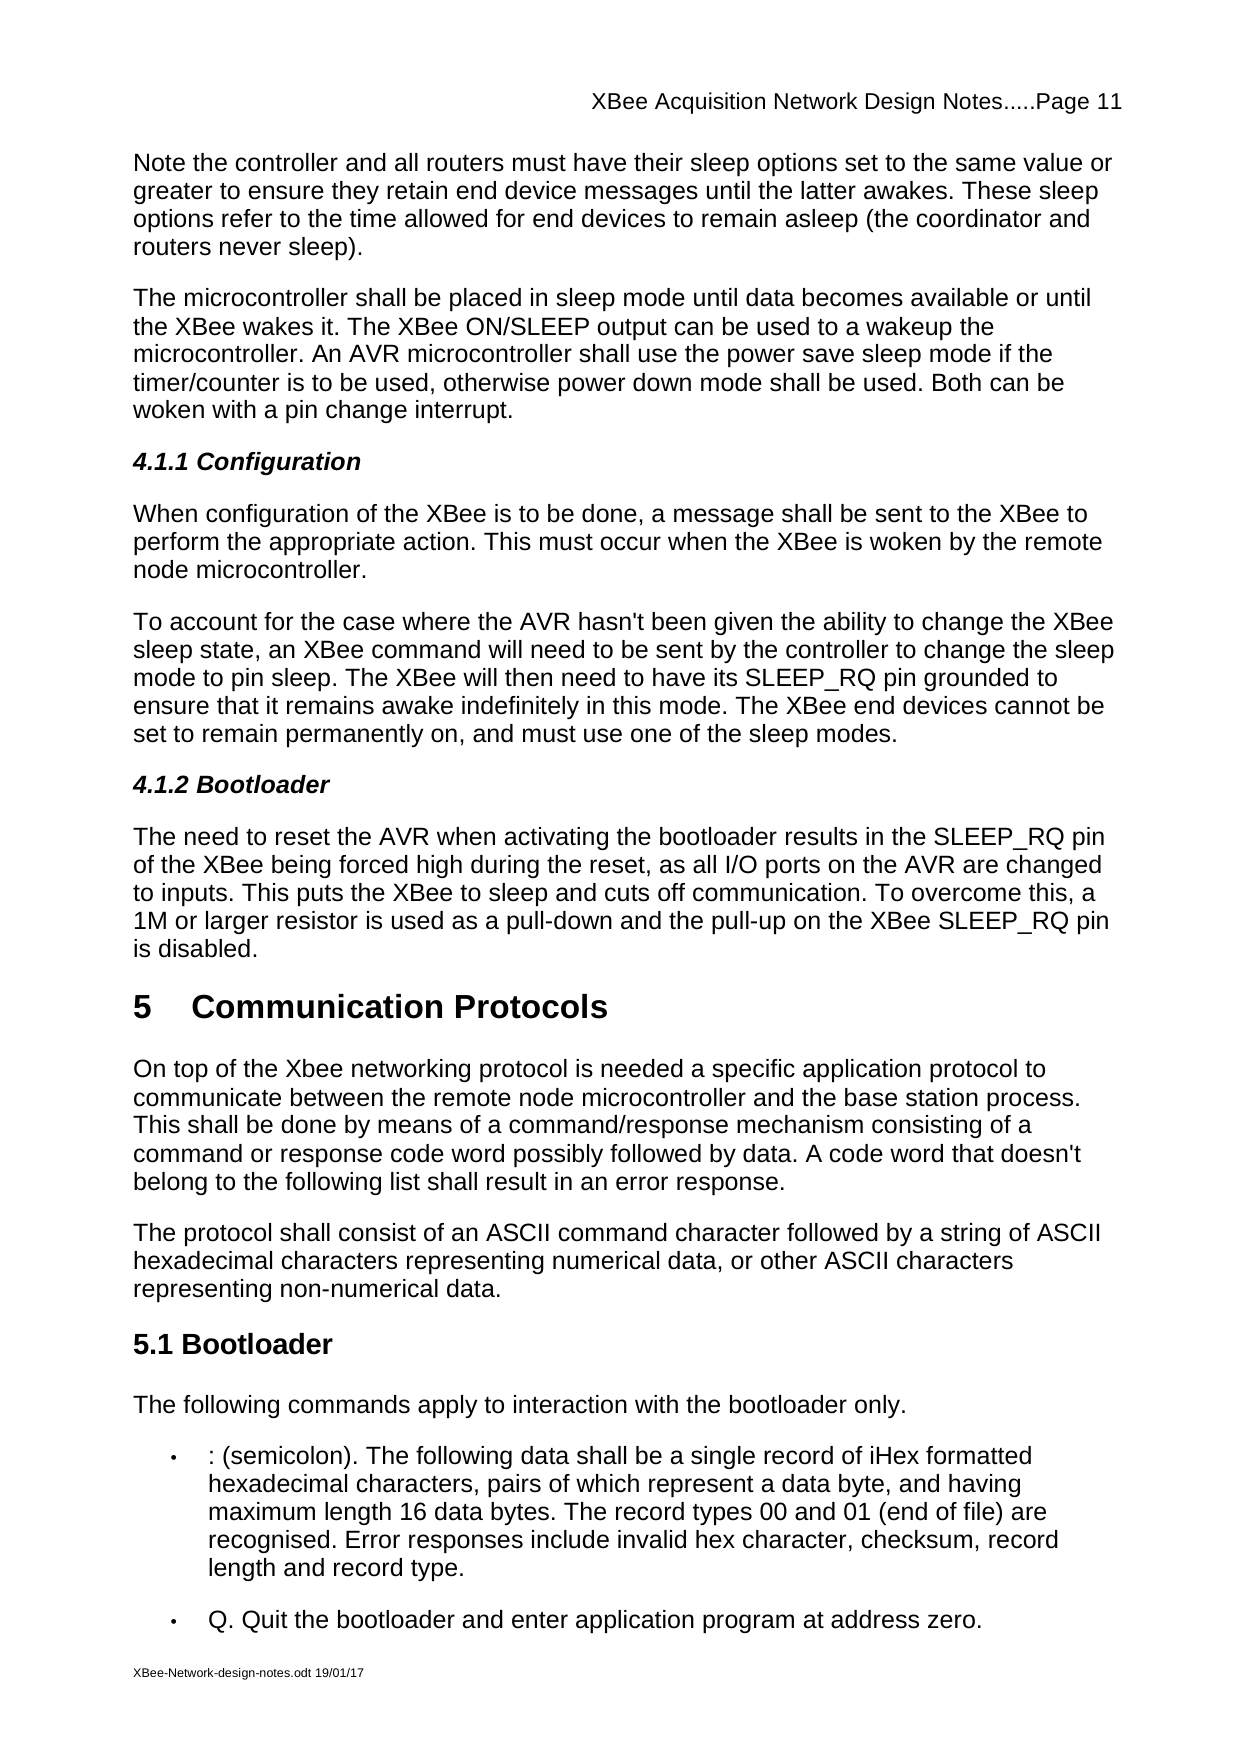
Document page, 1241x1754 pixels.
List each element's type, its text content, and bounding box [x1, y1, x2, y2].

subtitle Communication Protocols [133, 988, 1123, 1025]
text The protocol shall consist of an ASCII command character followed by a string of ASCII hexadecimal characters representing numerical data, or other ASCII characters representing non-numerical data. [133, 1219, 1123, 1303]
subtitle Bootloader [133, 1328, 1123, 1361]
text When configuration of the XBee is to be done, a message shall be sent to the XBee to perform the appropriate action. This must occur when the XBee is woken by the remote node microcontroller. [133, 500, 1123, 584]
text The microcontroller shall be placed in sleep mode until data becomes available or until the XBee wakes it. The XBee ON/SLEEP output can be used to a wakeup the microcontroller. An AVR microcontroller shall use the power save sleep mode if the timer/counter is to be used, otherwise power down mode shall be used. Both can be woken with a pin change interrupt. [133, 284, 1123, 424]
text On top of the Xbee networking protocol is needed a specific application protocol to communicate between the remote node microcontroller and the base station process. This shall be done by means of a command/response mechanism consisting of a command or response code word possibly followed by data. A code word that doesn't belong to the following list shall result in an error response. [133, 1055, 1123, 1196]
subtitle Configuration [133, 448, 1123, 476]
list Q. Quit the bootloader and enter application program at address zero. [170, 1606, 1123, 1634]
text Note the controller and all routers must have their sleep options set to the same value or greater to ensure they retain end device messages until the latter awakes. These sleep options refer to the time allowed for end devices to remain asleep (the coordinator and routers never sleep). [133, 149, 1123, 261]
text The following commands apply to interaction with the bootloader only. [133, 1391, 1123, 1419]
list : (semicolon). The following data shall be a single record of iHex formatted hexadecimal characters, pairs of which represent a data byte, and having maximum length 16 data bytes. The record types 00 and 01 (end of file) are recognised. Error responses include invalid hex character, checksum, record length and record type. [170, 1442, 1123, 1582]
subtitle Bootloader [133, 771, 1123, 799]
text To account for the case where the AVR hasn't been given the ability to change the XBee sleep state, an XBee command will need to be sent by the controller to change the sleep mode to pin sleep. The XBee will then need to have its SLEEP_RQ pin grounded to ensure that it remains awake indefinitely in this mode. The XBee end devices cannot be set to remain permanently on, and must use one of the sleep modes. [133, 607, 1123, 748]
text The need to reset the AVR when activating the bootloader results in the SLEEP_RQ pin of the XBee being forced high during the reset, as all I/O ports on the AVR are changed to inputs. This puts the XBee to sleep and cuts off communication. To overcome this, a 1M or larger resistor is used as a pull-down and the pull-up on the XBee SLEEP_RQ pin is disabled. [133, 823, 1123, 963]
